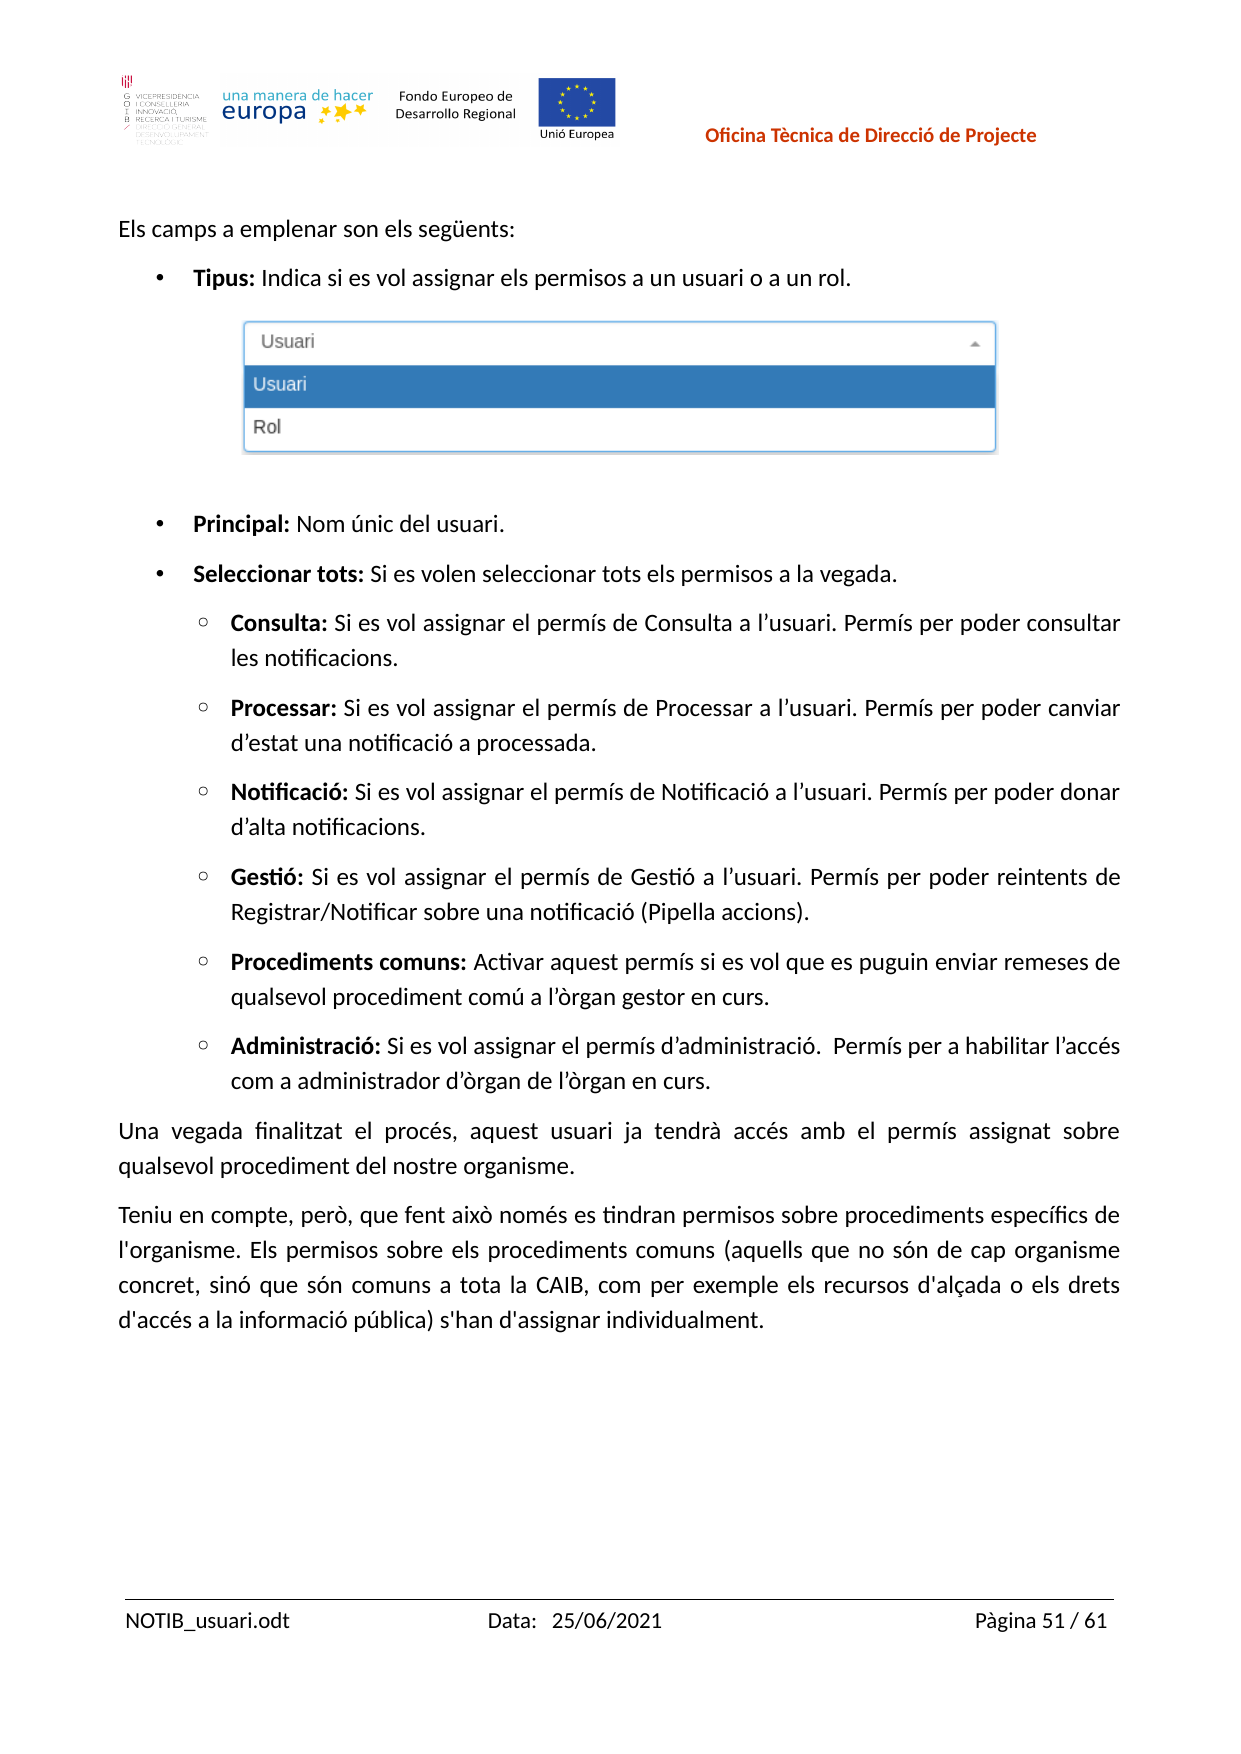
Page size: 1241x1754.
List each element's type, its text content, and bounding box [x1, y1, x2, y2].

text Teniu en compte, però, que fent això només es tindran permisos sobre procediments específics de l'organisme. Els permisos sobre els procediments comuns (aquells que no són de cap organisme concret, sinó que són comuns a tota la CAIB, com per exemple els recursos d'alçada o els drets d'accés a la informació pública) s'han d'assignar individualment. [118, 1199, 1122, 1335]
list Tipus: Indica si es vol assignar els permisos a un usuari o a un rol. [156, 263, 1122, 293]
picture [241, 320, 999, 455]
text Una vegada finalitzat el procés, aquest usuari ja tendrà accés amb el permís assignat sobre qualsevol procediment del nostre organisme. [118, 1115, 1122, 1180]
text Els camps a emplenar son els següents: [118, 213, 1122, 243]
list Seleccionar tots: Si es volen seleccionar tots els permisos a la vegada. [156, 558, 1122, 588]
list Gestió: Si es vol assignar el permís de Gestió a l’usuari. Permís per poder reintents de Registrar/Notificar sobre una notificació (Pipella accions). [193, 861, 1122, 927]
list Notificació: Si es vol assignar el permís de Notificació a l’usuari. Permís per poder donar d’alta notificacions. [193, 777, 1122, 842]
list Procediments comuns: Activar aquest permís si es vol que es puguin enviar remeses de qualsevol procediment comú a l’òrgan gestor en curs. [193, 946, 1122, 1011]
picture [219, 73, 621, 147]
list Principal: Nom únic del usuari. [156, 508, 1122, 539]
picture [118, 73, 213, 147]
list Administració: Si es vol assignar el permís d’administració. Permís per a habilitar l’accés com a administrador d’òrgan de l’òrgan en curs. [193, 1030, 1122, 1096]
list Processar: Si es vol assignar el permís de Processar a l’usuari. Permís per poder canviar d’estat una notificació a processada. [193, 692, 1122, 757]
list Consulta: Si es vol assignar el permís de Consulta a l’usuari. Permís per poder consultar les notificacions. [193, 607, 1122, 673]
